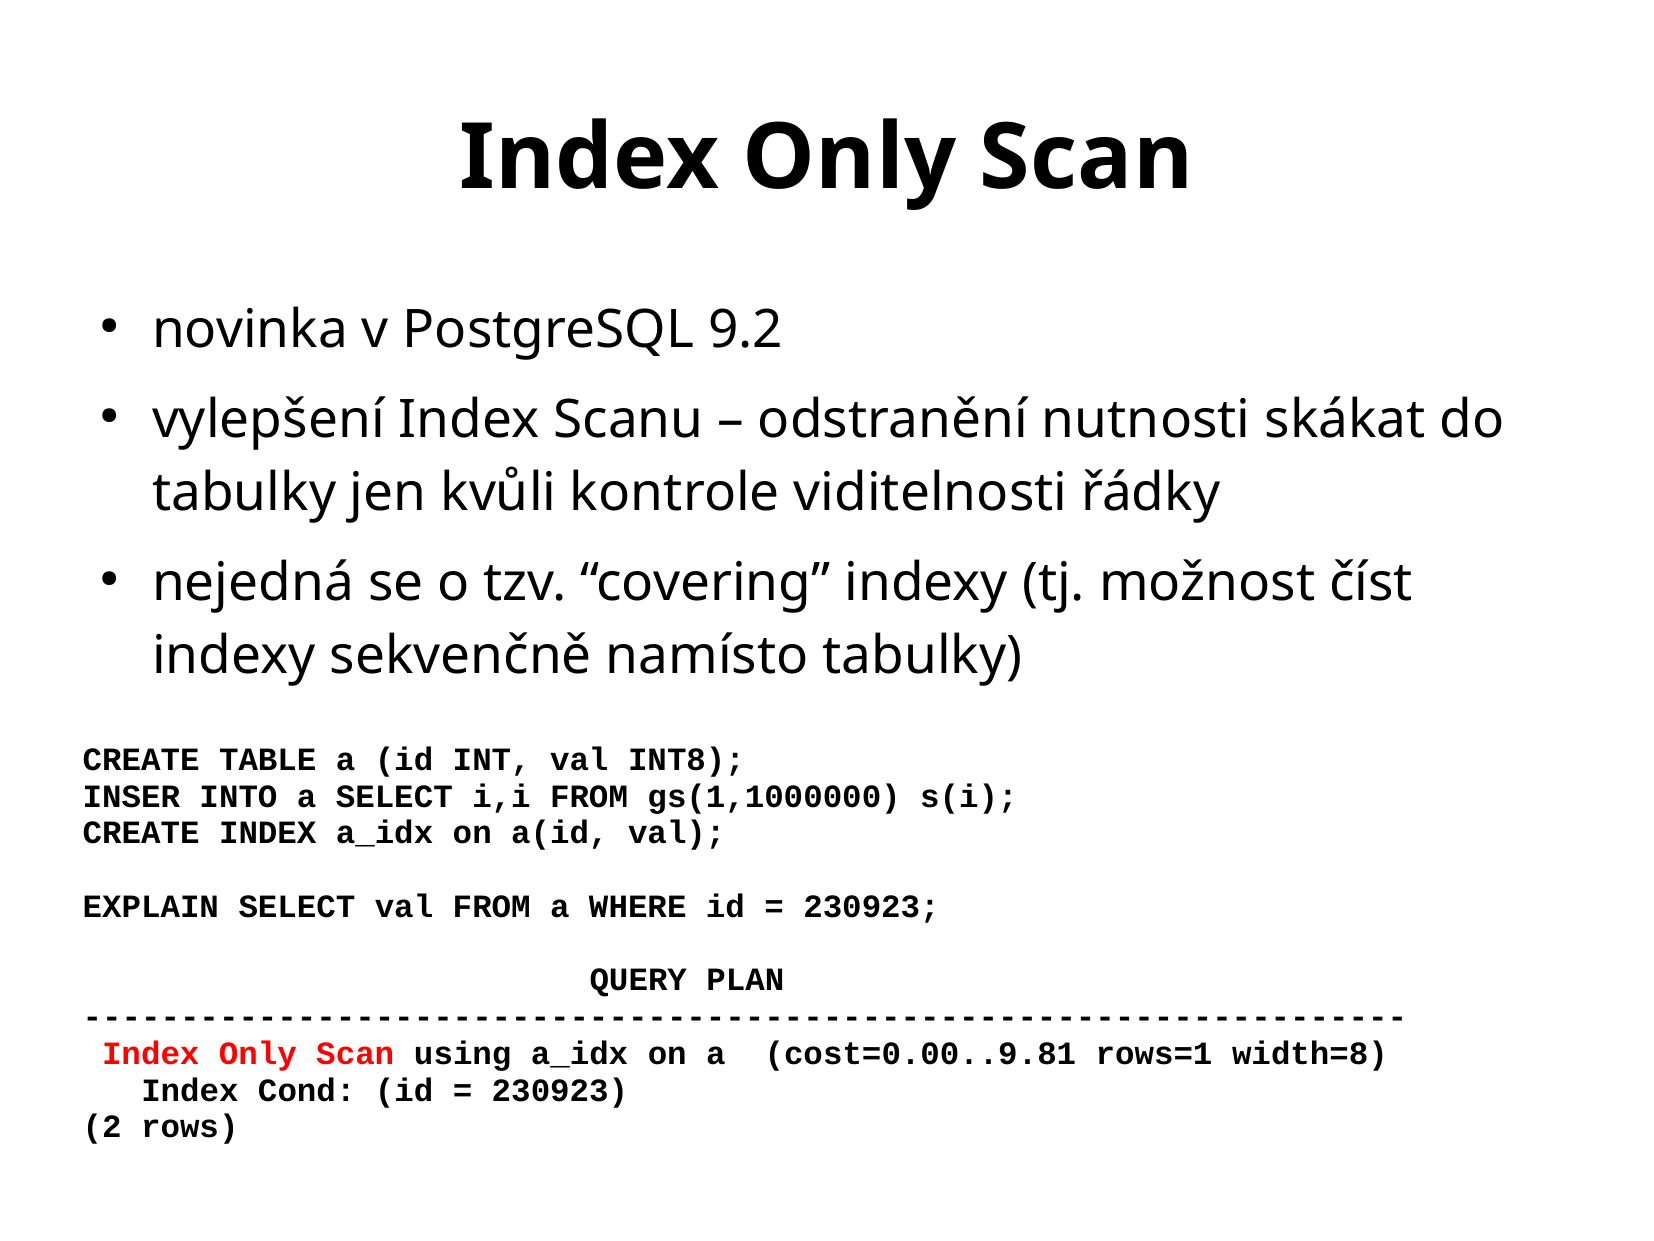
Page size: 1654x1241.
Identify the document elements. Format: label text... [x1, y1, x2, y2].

title Index Only Scan [82, 49, 1571, 257]
list novinka v PostgreSQL 9.2 vylepšení Index Scanu – odstranění nutnosti skákat do tabulky jen kvůli kontrole viditelnosti řádky nejedná se o tzv. “covering” indexy (tj. možnost číst indexy sekvenčně namísto tabulky) CREATE TABLE a (id INT, val INT8); INSER INTO a SELECT i,i FROM gs(1,1000000) s(i); CREATE INDEX a_idx on a(id, val); EXPLAIN SELECT val FROM a WHERE id = 230923; QUERY PLAN -------------------------------------------------------------------- Index Only Scan using a_idx on a (cost=0.00..9.81 rows=1 width=8) Index Cond: (id = 230923) (2 rows) [82, 290, 1538, 1156]
